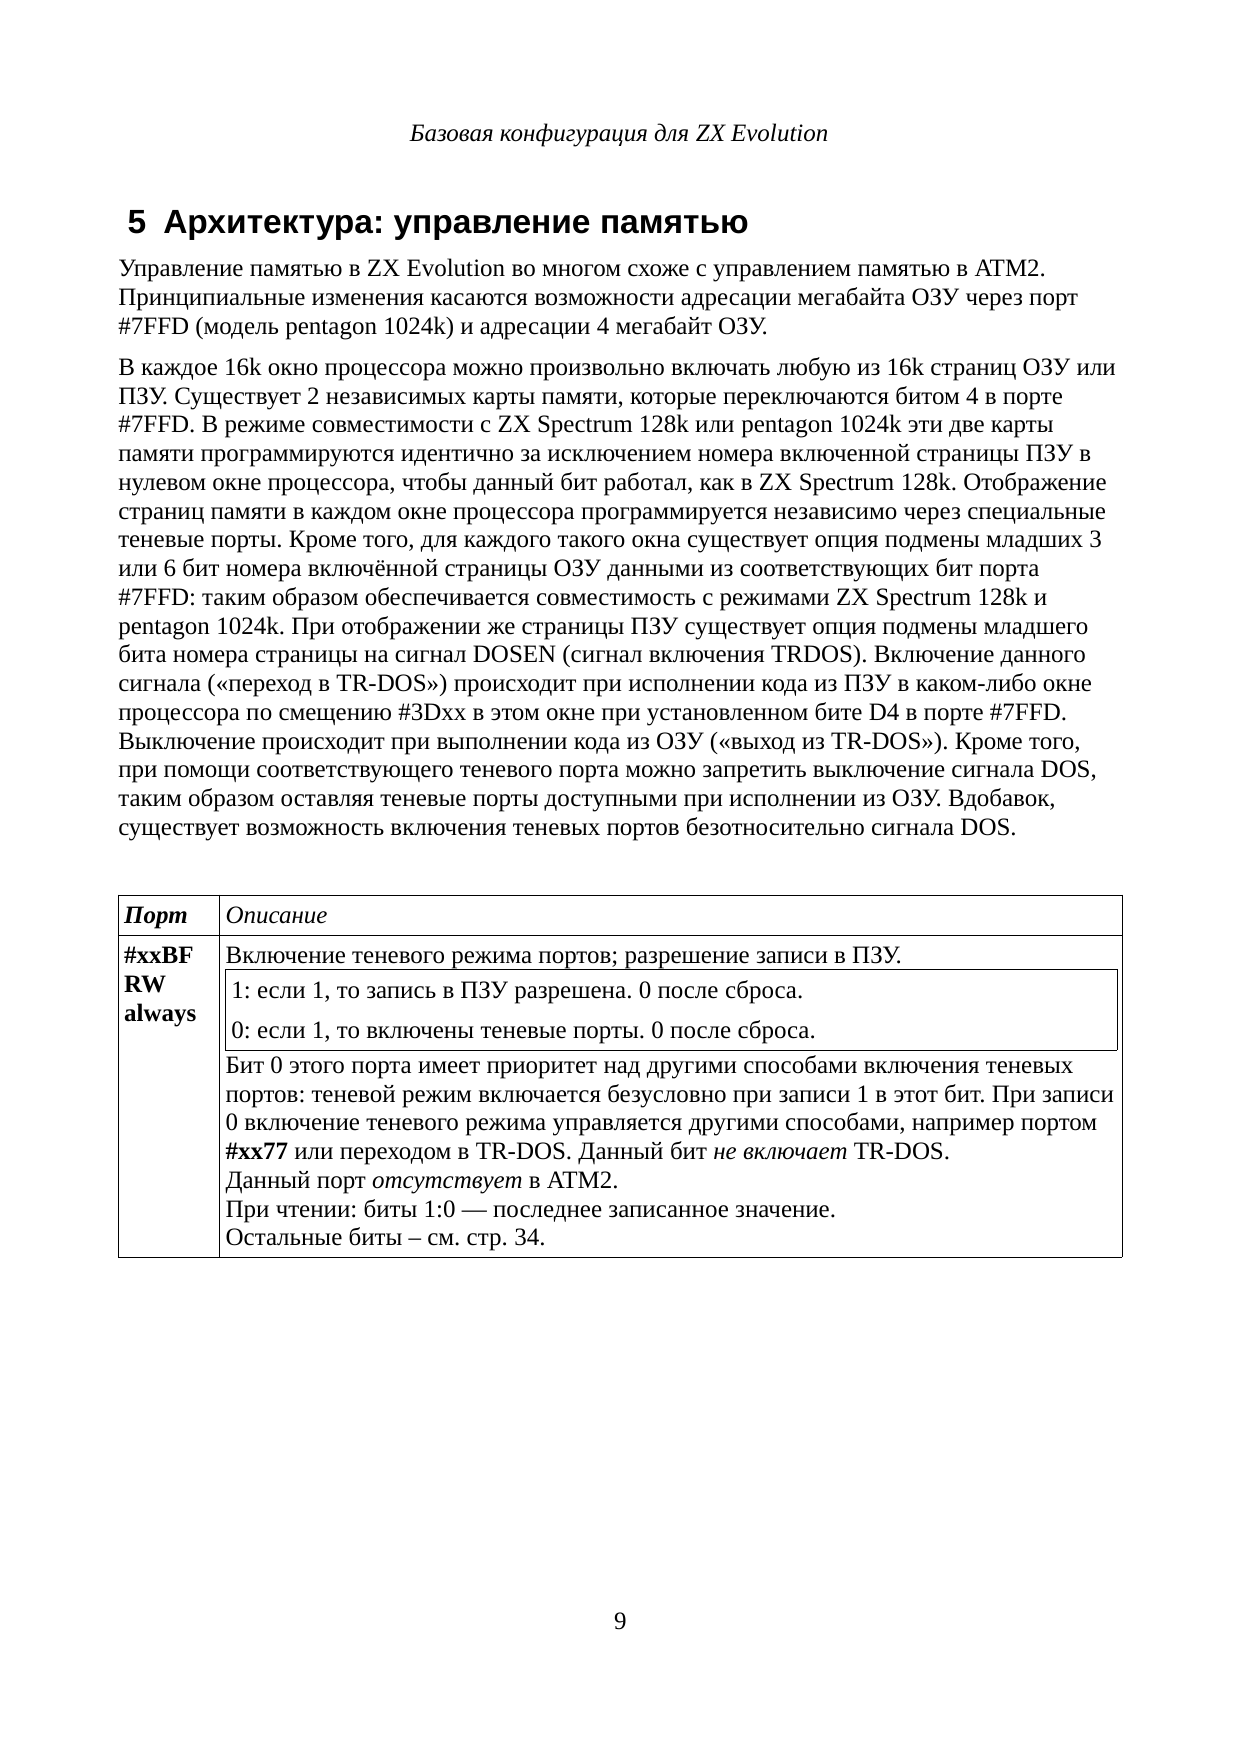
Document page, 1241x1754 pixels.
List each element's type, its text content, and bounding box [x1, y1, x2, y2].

table_cell Включение теневого режима портов; разрешение записи в ПЗУ. Бит 0 этого порта имеет приоритет над другими способами включения теневых портов: теневой режим включается безусловно при записи 1 в этот бит. При записи 0 включение теневого режима управляется другими способами, например портом #xx77 или переходом в TR-DOS. Данный бит не включает TR-DOS. Данный порт отсутствует в ATM2. При чтении: биты 1:0 — последнее записанное значение. Остальные биты – см. стр. 34. [220, 936, 1122, 1257]
table_cell #xxBF RW always [119, 936, 219, 1257]
subtitle Архитектура: управление памятью [118, 202, 1122, 241]
text В каждое 16k окно процессора можно произвольно включать любую из 16k страниц ОЗУ или ПЗУ. Существует 2 независимых карты памяти, которые переключаются битом 4 в порте #7FFD. В режиме совместимости с ZX Spectrum 128k или pentagon 1024k эти две карты памяти программируются идентично за исключением номера включенной страницы ПЗУ в нулевом окне процессора, чтобы данный бит работал, как в ZX Spectrum 128k. Отображение страниц памяти в каждом окне процессора программируется независимо через специальные теневые порты. Кроме того, для каждого такого окна существует опция подмены младших 3 или 6 бит номера включённой страницы ОЗУ данными из соответствующих бит порта #7FFD: таким образом обеспечивается совместимость с режимами ZX Spectrum 128k и pentagon 1024k. При отображении же страницы ПЗУ существует опция подмены младшего бита номера страницы на сигнал DOSEN (сигнал включения TRDOS). Включение данного сигнала («переход в TR-DOS») происходит при исполнении кода из ПЗУ в каком-либо окне процессора по смещению #3Dxx в этом окне при установленном бите D4 в порте #7FFD. Выключение происходит при выполнении кода из ОЗУ («выход из TR-DOS»). Кроме того, при помощи соответствующего теневого порта можно запретить выключение сигнала DOS, таким образом оставляя теневые порты доступными при исполнении из ОЗУ. Вдобавок, существует возможность включения теневых портов безотносительно сигнала DOS. [118, 352, 1122, 841]
table_header 1: если 1, то запись в ПЗУ разрешена. 0 после сброса. [226, 970, 1117, 1010]
table_header Описание [220, 896, 1122, 935]
table_cell 0: если 1, то включены теневые порты. 0 после сброса. [226, 1010, 1117, 1050]
text Управление памятью в ZX Evolution во многом схоже с управлением памятью в ATM2. Принципиальные изменения касаются возможности адресации мегабайта ОЗУ через порт #7FFD (модель pentagon 1024k) и адресации 4 мегабайт ОЗУ. [118, 253, 1122, 339]
table_header Порт [119, 896, 219, 935]
